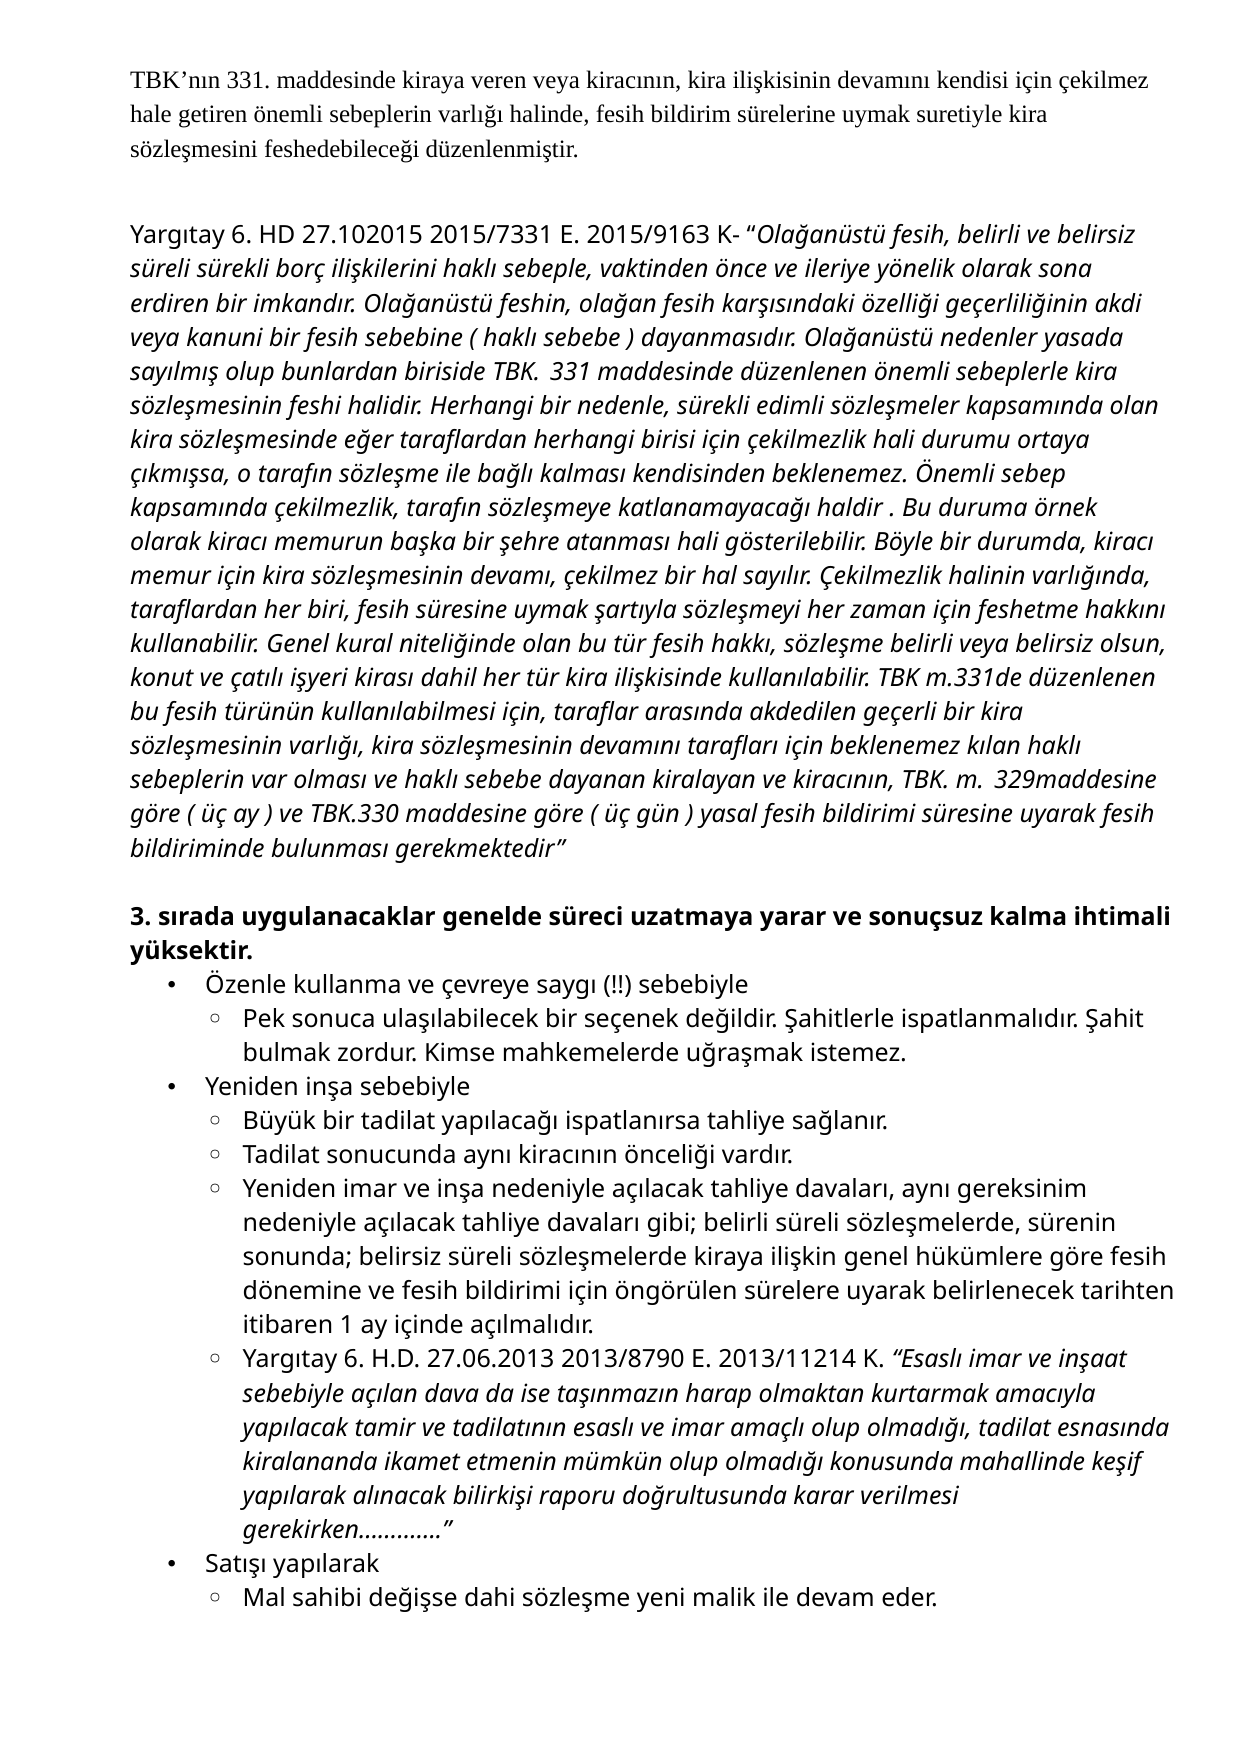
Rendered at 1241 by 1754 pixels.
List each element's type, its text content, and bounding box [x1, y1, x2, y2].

list Yeniden imar ve inşa nedeniyle açılacak tahliye davaları, aynı gereksinim nedeniyle açılacak tahliye davaları gibi; belirli süreli sözleşmelerde, sürenin sonunda; belirsiz süreli sözleşmelerde kiraya ilişkin genel hükümlere göre fesih dönemine ve fesih bildirimi için öngörülen sürelere uyarak belirlenecek tarihten itibaren 1 ay içinde açılmalıdır. [205, 1171, 1175, 1341]
list Satışı yapılarak [167, 1546, 1175, 1579]
list Yeniden inşa sebebiyle [167, 1069, 1175, 1103]
list Tadilat sonucunda aynı kiracının önceliği vardır. [205, 1137, 1175, 1171]
list Yargıtay 6. H.D. 27.06.2013 2013/8790 E. 2013/11214 K. “Esaslı imar ve inşaat sebebiyle açılan dava da ise taşınmazın harap olmaktan kurtarmak amacıyla yapılacak tamir ve tadilatının esaslı ve imar amaçlı olup olmadığı, tadilat esnasında kiralananda ikamet etmenin mümkün olup olmadığı konusunda mahallinde keşif yapılarak alınacak bilirkişi raporu doğrultusunda karar verilmesi gerekirken………….” [205, 1341, 1175, 1546]
text 3. sırada uygulanacaklar genelde süreci uzatmaya yarar ve sonuçsuz kalma ihtimali yüksektir. [130, 898, 1175, 966]
list Mal sahibi değişse dahi sözleşme yeni malik ile devam eder. [205, 1579, 1175, 1614]
list Pek sonuca ulaşılabilecek bir seçenek değildir. Şahitlerle ispatlanmalıdır. Şahit bulmak zordur. Kimse mahkemelerde uğraşmak istemez. [205, 1001, 1175, 1069]
list Büyük bir tadilat yapılacağı ispatlanırsa tahliye sağlanır. [205, 1103, 1175, 1137]
text Yargıtay 6. HD 27.102015 2015/7331 E. 2015/9163 K- “Olağanüstü fesih, belirli ve belirsiz süreli sürekli borç ilişkilerini haklı sebeple, vaktinden önce ve ileriye yönelik olarak sona erdiren bir imkandır. Olağanüstü feshin, olağan fesih karşısındaki özelliği geçerliliğinin akdi veya kanuni bir fesih sebebine ( haklı sebebe ) dayanmasıdır. Olağanüstü nedenler yasada sayılmış olup bunlardan biriside TBK. 331 maddesinde düzenlenen önemli sebeplerle kira sözleşmesinin feshi halidir. Herhangi bir nedenle, sürekli edimli sözleşmeler kapsamında olan kira sözleşmesinde eğer taraflardan herhangi birisi için çekilmezlik hali durumu ortaya çıkmışsa, o tarafın sözleşme ile bağlı kalması kendisinden beklenemez. Önemli sebep kapsamında çekilmezlik, tarafın sözleşmeye katlanamayacağı haldir . Bu duruma örnek olarak kiracı memurun başka bir şehre atanması hali gösterilebilir. Böyle bir durumda, kiracı memur için kira sözleşmesinin devamı, çekilmez bir hal sayılır. Çekilmezlik halinin varlığında, taraflardan her biri, fesih süresine uymak şartıyla sözleşmeyi her zaman için feshetme hakkını kullanabilir. Genel kural niteliğinde olan bu tür fesih hakkı, sözleşme belirli veya belirsiz olsun, konut ve çatılı işyeri kirası dahil her tür kira ilişkisinde kullanılabilir. TBK m.331de düzenlenen bu fesih türünün kullanılabilmesi için, taraflar arasında akdedilen geçerli bir kira sözleşmesinin varlığı, kira sözleşmesinin devamını tarafları için beklenemez kılan haklı sebeplerin var olması ve haklı sebebe dayanan kiralayan ve kiracının, TBK. m. 329maddesine göre ( üç ay ) ve TBK.330 maddesine göre ( üç gün ) yasal fesih bildirimi süresine uyarak fesih bildiriminde bulunması gerekmektedir” [130, 217, 1175, 864]
list Özenle kullanma ve çevreye saygı (!!) sebebiyle [167, 966, 1175, 1001]
text TBK’nın 331. maddesinde kiraya veren veya kiracının, kira ilişkisinin devamını kendisi için çekilmez hale getiren önemli sebeplerin varlığı halinde, fesih bildirim sürelerine uymak suretiyle kira sözleşmesini feshedebileceği düzenlenmiştir. [130, 65, 1175, 163]
